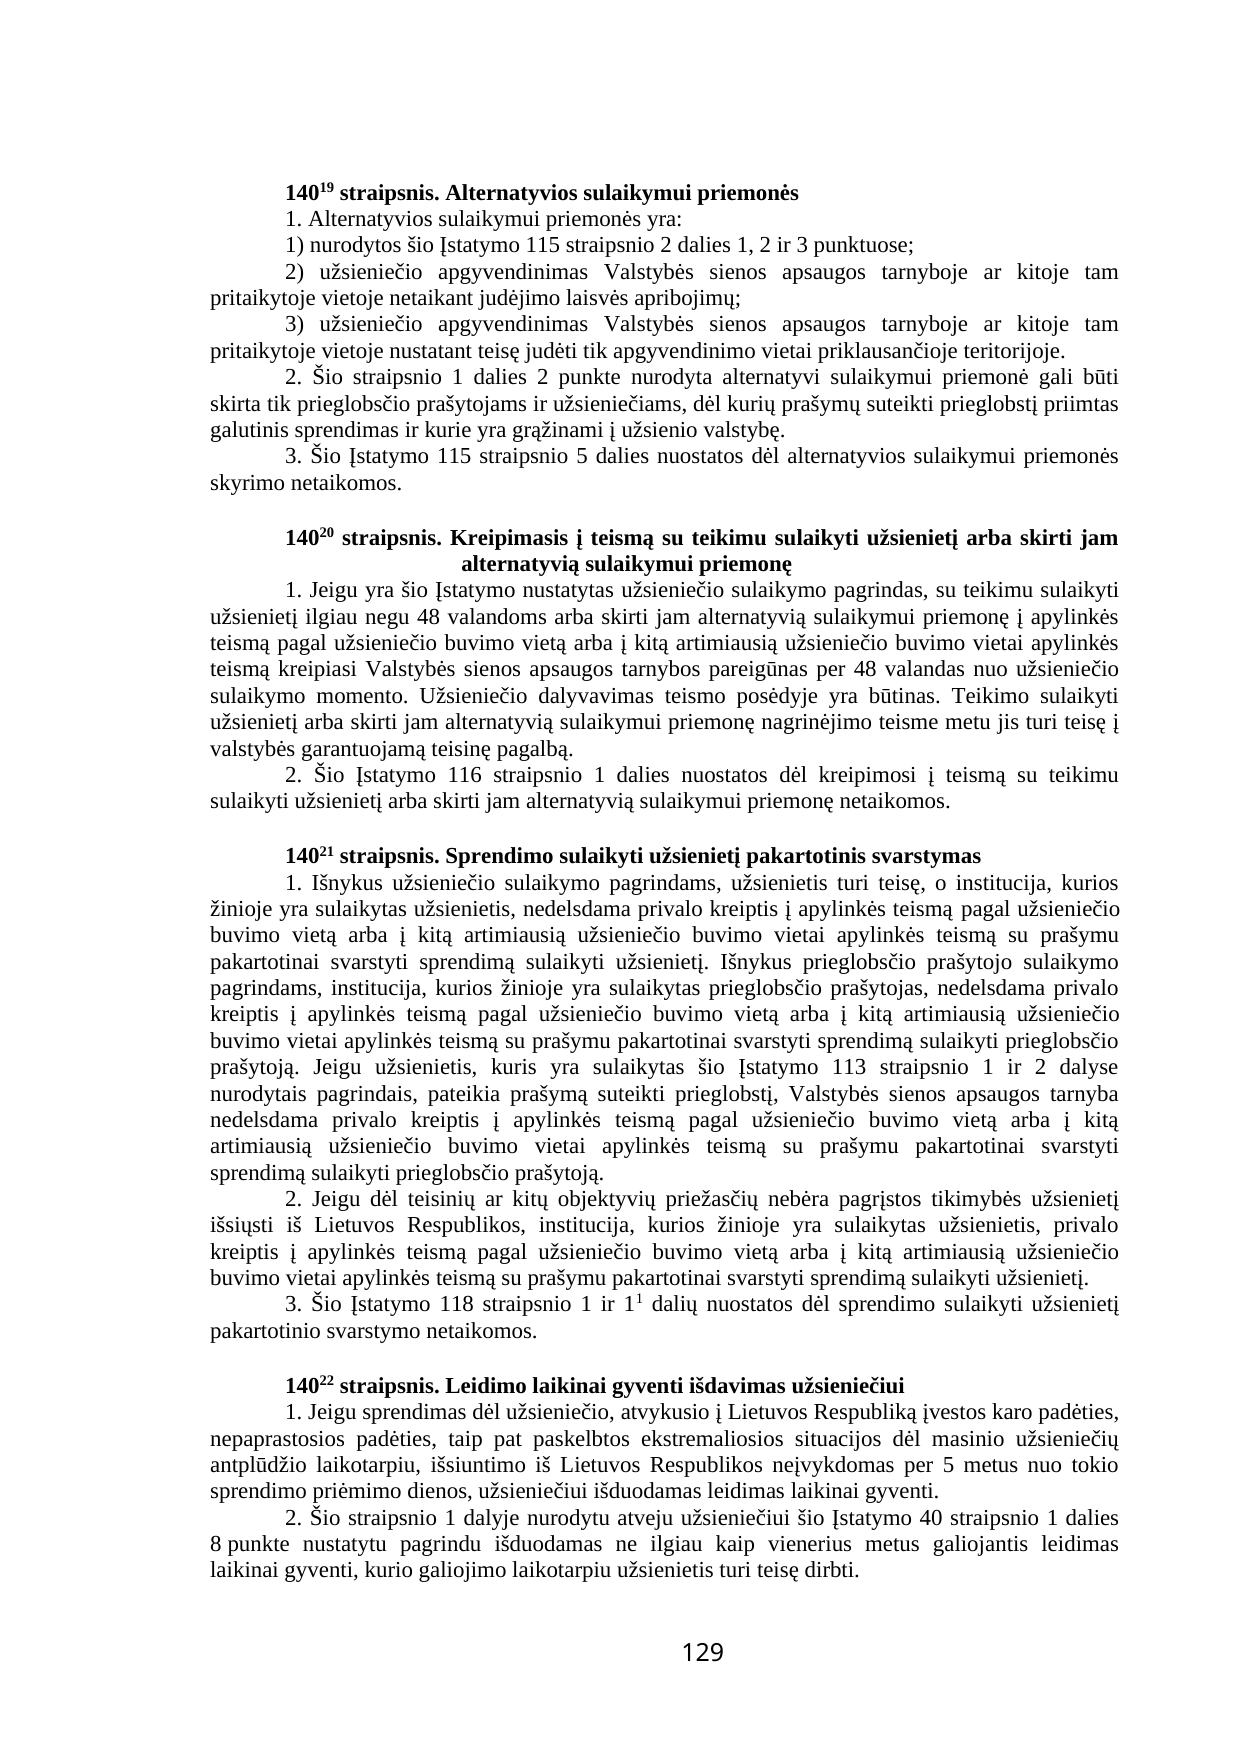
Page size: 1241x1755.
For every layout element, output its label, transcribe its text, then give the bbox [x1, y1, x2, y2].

text 3. Šio Įstatymo 118 straipsnio 1 ir 11 dalių nuostatos dėl sprendimo sulaikyti užsienietį pakartotinio svarstymo netaikomos. [210, 1290, 1120, 1343]
text 1. Jeigu yra šio Įstatymo nustatytas užsieniečio sulaikymo pagrindas, su teikimu sulaikyti užsienietį ilgiau negu 48 valandoms arba skirti jam alternatyvią sulaikymui priemonę į apylinkės teismą pagal užsieniečio buvimo vietą arba į kitą artimiausią užsieniečio buvimo vietai apylinkės teismą kreipiasi Valstybės sienos apsaugos tarnybos pareigūnas per 48 valandas nuo užsieniečio sulaikymo momento. Užsieniečio dalyvavimas teismo posėdyje yra būtinas. Teikimo sulaikyti užsienietį arba skirti jam alternatyvią sulaikymui priemonę nagrinėjimo teisme metu jis turi teisę į valstybės garantuojamą teisinę pagalbą. [210, 576, 1120, 761]
text 2. Šio straipsnio 1 dalyje nurodytu atveju užsieniečiui šio Įstatymo 40 straipsnio 1 dalies 8 punkte nustatytu pagrindu išduodamas ne ilgiau kaip vienerius metus galiojantis leidimas laikinai gyventi, kurio galiojimo laikotarpiu užsienietis turi teisę dirbti. [210, 1504, 1120, 1583]
text 14021 straipsnis. Sprendimo sulaikyti užsienietį pakartotinis svarstymas [210, 842, 1120, 869]
text 14019 straipsnis. Alternatyvios sulaikymui priemonės [210, 179, 1120, 205]
text 1. Jeigu sprendimas dėl užsieniečio, atvykusio į Lietuvos Respubliką įvestos karo padėties, nepaprastosios padėties, taip pat paskelbtos ekstremaliosios situacijos dėl masinio užsieniečių antplūdžio laikotarpiu, išsiuntimo iš Lietuvos Respublikos neįvykdomas per 5 metus nuo tokio sprendimo priėmimo dienos, užsieniečiui išduodamas leidimas laikinai gyventi. [210, 1398, 1120, 1504]
text 3) užsieniečio apgyvendinimas Valstybės sienos apsaugos tarnyboje ar kitoje tam pritaikytoje vietoje nustatant teisę judėti tik apgyvendinimo vietai priklausančioje teritorijoje. [210, 311, 1120, 363]
text 1. Išnykus užsieniečio sulaikymo pagrindams, užsienietis turi teisę, o institucija, kurios žinioje yra sulaikytas užsienietis, nedelsdama privalo kreiptis į apylinkės teismą pagal užsieniečio buvimo vietą arba į kitą artimiausią užsieniečio buvimo vietai apylinkės teismą su prašymu pakartotinai svarstyti sprendimą sulaikyti užsienietį. Išnykus prieglobsčio prašytojo sulaikymo pagrindams, institucija, kurios žinioje yra sulaikytas prieglobsčio prašytojas, nedelsdama privalo kreiptis į apylinkės teismą pagal užsieniečio buvimo vietą arba į kitą artimiausią užsieniečio buvimo vietai apylinkės teismą su prašymu pakartotinai svarstyti sprendimą sulaikyti prieglobsčio prašytoją. Jeigu užsienietis, kuris yra sulaikytas šio Įstatymo 113 straipsnio 1 ir 2 dalyse nurodytais pagrindais, pateikia prašymą suteikti prieglobstį, Valstybės sienos apsaugos tarnyba nedelsdama privalo kreiptis į apylinkės teismą pagal užsieniečio buvimo vietą arba į kitą artimiausią užsieniečio buvimo vietai apylinkės teismą su prašymu pakartotinai svarstyti sprendimą sulaikyti prieglobsčio prašytoją. [210, 869, 1120, 1185]
text 1. Alternatyvios sulaikymui priemonės yra: [210, 205, 1120, 231]
text 3. Šio Įstatymo 115 straipsnio 5 dalies nuostatos dėl alternatyvios sulaikymui priemonės skyrimo netaikomos. [210, 442, 1120, 495]
text 1) nurodytos šio Įstatymo 115 straipsnio 2 dalies 1, 2 ir 3 punktuose; [210, 231, 1120, 258]
text 2. Šio Įstatymo 116 straipsnio 1 dalies nuostatos dėl kreipimosi į teismą su teikimu sulaikyti užsienietį arba skirti jam alternatyvią sulaikymui priemonę netaikomos. [210, 761, 1120, 814]
text 14022 straipsnis. Leidimo laikinai gyventi išdavimas užsieniečiui [210, 1372, 1120, 1398]
text 2. Šio straipsnio 1 dalies 2 punkte nurodyta alternatyvi sulaikymui priemonė gali būti skirta tik prieglobsčio prašytojams ir užsieniečiams, dėl kurių prašymų suteikti prieglobstį priimtas galutinis sprendimas ir kurie yra grąžinami į užsienio valstybę. [210, 363, 1120, 442]
text 2. Jeigu dėl teisinių ar kitų objektyvių priežasčių nebėra pagrįstos tikimybės užsienietį išsiųsti iš Lietuvos Respublikos, institucija, kurios žinioje yra sulaikytas užsienietis, privalo kreiptis į apylinkės teismą pagal užsieniečio buvimo vietą arba į kitą artimiausią užsieniečio buvimo vietai apylinkės teismą su prašymu pakartotinai svarstyti sprendimą sulaikyti užsienietį. [210, 1185, 1120, 1290]
text 14020 straipsnis. Kreipimasis į teismą su teikimu sulaikyti užsienietį arba skirti jam alternatyvią sulaikymui priemonę [285, 524, 1120, 576]
text 2) užsieniečio apgyvendinimas Valstybės sienos apsaugos tarnyboje ar kitoje tam pritaikytoje vietoje netaikant judėjimo laisvės apribojimų; [210, 258, 1120, 311]
